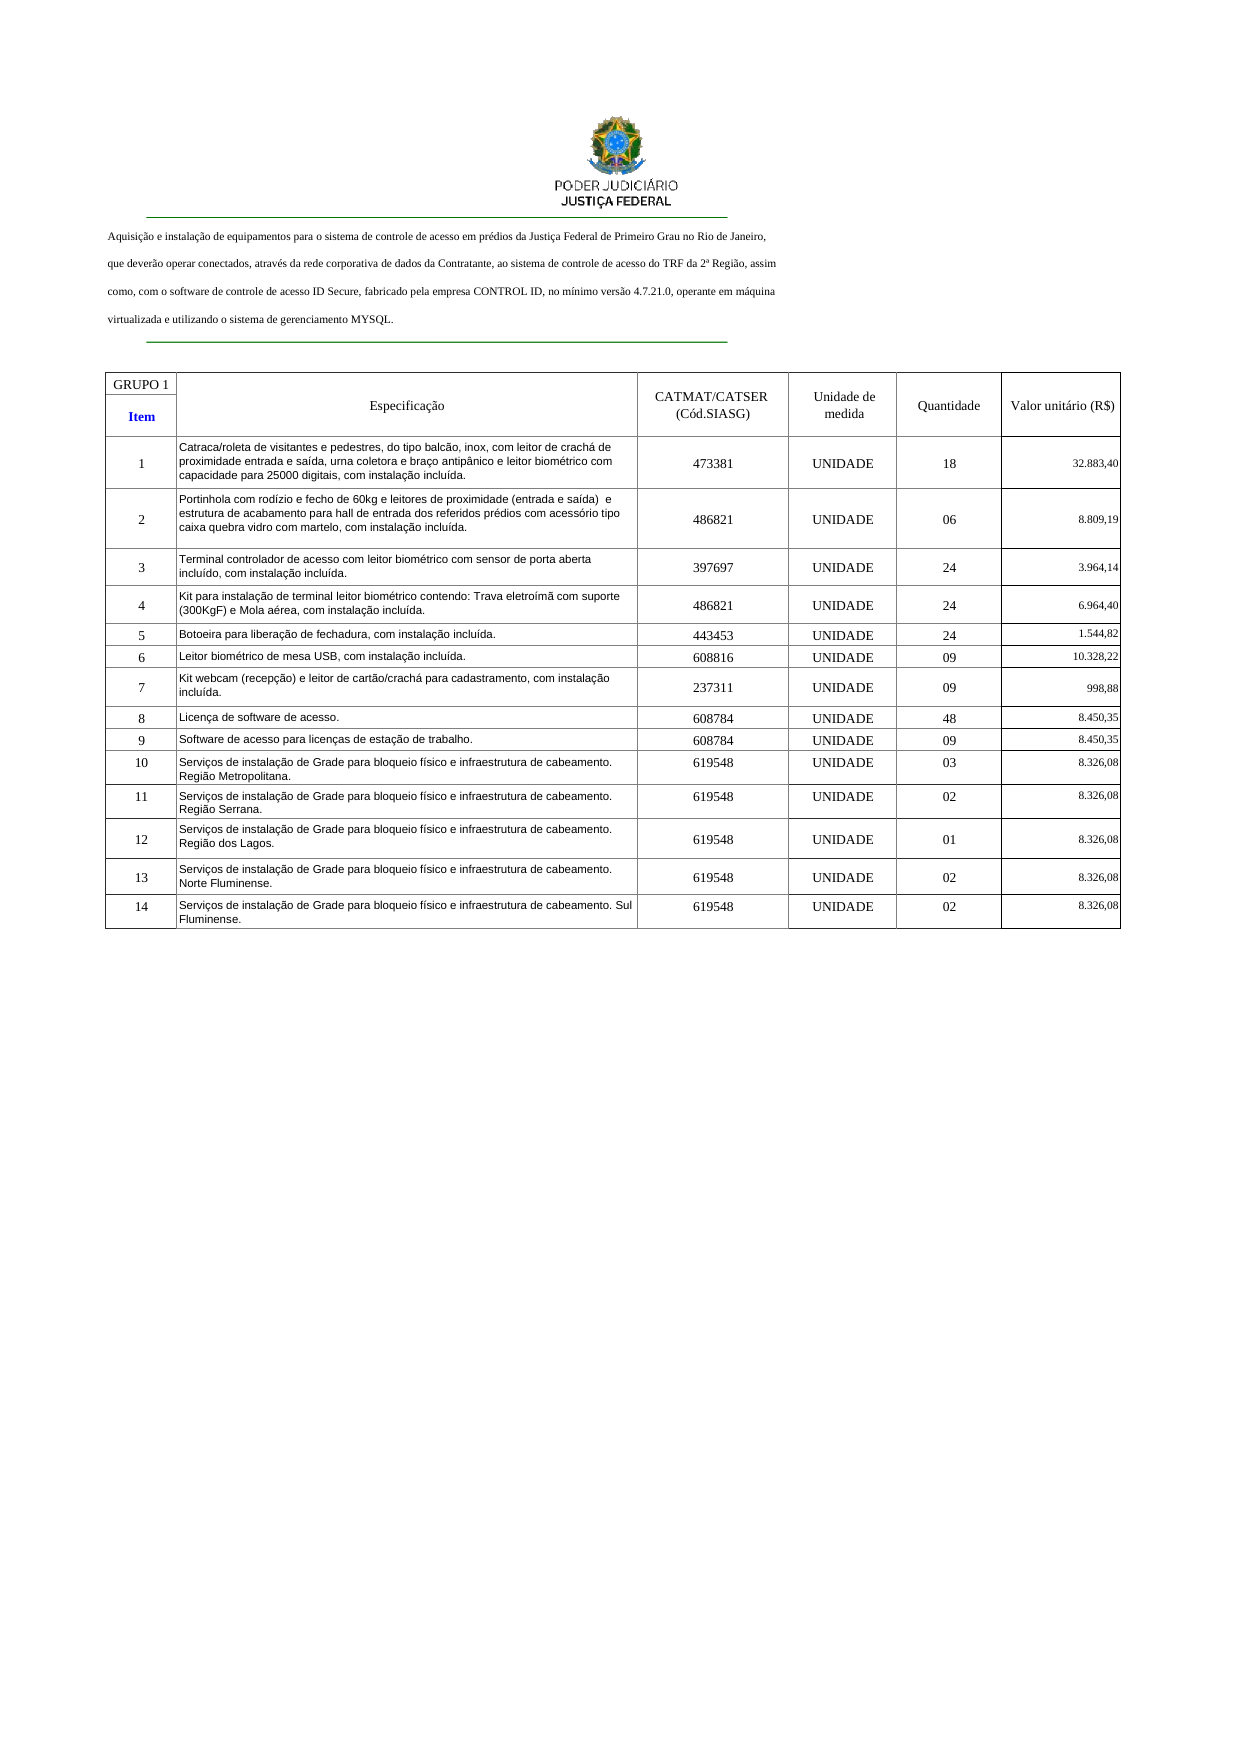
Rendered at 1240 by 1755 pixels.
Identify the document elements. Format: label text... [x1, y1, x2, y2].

table_cell 8 [106, 707, 176, 728]
table_cell Licença de software de acesso. [177, 707, 637, 728]
table_cell Botoeira para liberação de fechadura, com instalação incluída. [177, 624, 637, 644]
table_cell 608784 [638, 729, 788, 750]
table_cell 11 [106, 785, 176, 818]
table_cell 09 [897, 646, 1001, 667]
table_cell UNIDADE [789, 785, 896, 818]
table_cell UNIDADE [789, 668, 896, 706]
table_cell 24 [897, 624, 1001, 644]
table_cell 1.544,82 [1002, 624, 1120, 644]
table_cell 486821 [638, 489, 788, 548]
table_cell Catraca/roleta de visitantes e pedestres, do tipo balcão, inox, com leitor de crachá de proximidade entrada e saída, urna coletora e braço antipânico e leitor biométrico com capacidade para 25000 digitais, com instalação incluída. [177, 437, 637, 488]
table_cell Serviços de instalação de Grade para bloqueio físico e infraestrutura de cabeamento. Região Serrana. [177, 785, 637, 818]
table_cell 7 [106, 668, 176, 706]
table_cell 02 [897, 859, 1001, 894]
table_header GRUPO 1 [106, 373, 176, 394]
table_header Unidade de medida [789, 373, 896, 436]
table_cell 8.326,08 [1002, 785, 1120, 818]
table_cell 998,88 [1002, 668, 1120, 706]
table_cell 18 [897, 437, 1001, 488]
table_cell 8.326,08 [1002, 819, 1120, 857]
table_cell 02 [897, 895, 1001, 928]
table_cell 03 [897, 751, 1001, 784]
table_cell 24 [897, 549, 1001, 585]
table_cell 09 [897, 729, 1001, 750]
table_cell 09 [897, 668, 1001, 706]
table_cell 9 [106, 729, 176, 750]
table_cell Portinhola com rodízio e fecho de 60kg e leitores de proximidade (entrada e saída) e estrutura de acabamento para hall de entrada dos referidos prédios com acessório tipo caixa quebra vidro com martelo, com instalação incluída. [177, 489, 637, 548]
table_cell UNIDADE [789, 624, 896, 644]
table_cell 619548 [638, 785, 788, 818]
table_cell UNIDADE [789, 549, 896, 585]
table_cell 443453 [638, 624, 788, 644]
table_cell 608784 [638, 707, 788, 728]
table_cell 8.326,08 [1002, 895, 1120, 928]
table_cell 237311 [638, 668, 788, 706]
table_cell UNIDADE [789, 707, 896, 728]
table_cell 4 [106, 586, 176, 622]
table_cell 24 [897, 586, 1001, 622]
table_cell 8.809,19 [1002, 489, 1120, 548]
table_cell 397697 [638, 549, 788, 585]
table_cell Leitor biométrico de mesa USB, com instalação incluída. [177, 646, 637, 667]
table_cell 8.326,08 [1002, 751, 1120, 784]
table_cell 619548 [638, 859, 788, 894]
table_cell 473381 [638, 437, 788, 488]
table_cell UNIDADE [789, 729, 896, 750]
table_cell Serviços de instalação de Grade para bloqueio físico e infraestrutura de cabeamento. Região dos Lagos. [177, 819, 637, 857]
table_cell 619548 [638, 819, 788, 857]
table_cell 8.326,08 [1002, 859, 1120, 894]
table_cell 12 [106, 819, 176, 857]
table_cell 1 [106, 437, 176, 488]
table_cell UNIDADE [789, 437, 896, 488]
table_cell 619548 [638, 895, 788, 928]
table_cell UNIDADE [789, 489, 896, 548]
table_cell UNIDADE [789, 586, 896, 622]
table_cell Software de acesso para licenças de estação de trabalho. [177, 729, 637, 750]
table_cell Kit webcam (recepção) e leitor de cartão/crachá para cadastramento, com instalação incluída. [177, 668, 637, 706]
table_header CATMAT/CATSER (Cód.SIASG) [638, 373, 788, 436]
table_cell Serviços de instalação de Grade para bloqueio físico e infraestrutura de cabeamento. Região Metropolitana. [177, 751, 637, 784]
table_cell Kit para instalação de terminal leitor biométrico contendo: Trava eletroímã com suporte (300KgF) e Mola aérea, com instalação incluída. [177, 586, 637, 622]
table_cell UNIDADE [789, 895, 896, 928]
table_cell 01 [897, 819, 1001, 857]
table_cell UNIDADE [789, 751, 896, 784]
table_cell 2 [106, 489, 176, 548]
table_header Especificação [177, 373, 637, 436]
table_cell Serviços de instalação de Grade para bloqueio físico e infraestrutura de cabeamento. Norte Fluminense. [177, 859, 637, 894]
table_cell 10 [106, 751, 176, 784]
table_cell Item [106, 395, 176, 436]
table_cell 6.964,40 [1002, 586, 1120, 622]
table_cell 8.450,35 [1002, 729, 1120, 750]
table_cell 48 [897, 707, 1001, 728]
table_header Valor unitário (R$) [1002, 373, 1120, 436]
table_cell Terminal controlador de acesso com leitor biométrico com sensor de porta aberta incluído, com instalação incluída. [177, 549, 637, 585]
table_cell 13 [106, 859, 176, 894]
table_cell 608816 [638, 646, 788, 667]
table_cell UNIDADE [789, 646, 896, 667]
table_header Quantidade [897, 373, 1001, 436]
table_cell UNIDADE [789, 819, 896, 857]
table_cell 5 [106, 624, 176, 644]
table_cell 14 [106, 895, 176, 928]
table_cell 10.328,22 [1002, 646, 1120, 667]
table_cell 3.964,14 [1002, 549, 1120, 585]
table_cell 486821 [638, 586, 788, 622]
table_cell 3 [106, 549, 176, 585]
table_cell 8.450,35 [1002, 707, 1120, 728]
text Aquisição e instalação de equipamentos para o sistema de controle de acesso em prédios da Justiça Federal de Primeiro Grau no Rio de Janeiro, que deverão operar conectados, através da rede corporativa de dados da Contratante, ao sistema de controle de acesso do TRF da 2ª Região, assim como, com o software de controle de acesso ID Secure, fabricado pela empresa CONTROL ID, no mínimo versão 4.7.21.0, operante em máquina virtualizada e utilizando o sistema de gerenciamento MYSQL. [107, 229, 784, 326]
table_cell 619548 [638, 751, 788, 784]
table_cell 6 [106, 646, 176, 667]
table_cell Serviços de instalação de Grade para bloqueio físico e infraestrutura de cabeamento. Sul Fluminense. [177, 895, 637, 928]
table_cell 06 [897, 489, 1001, 548]
table_cell UNIDADE [789, 859, 896, 894]
table_cell 02 [897, 785, 1001, 818]
table_cell 32.883,40 [1002, 437, 1120, 488]
